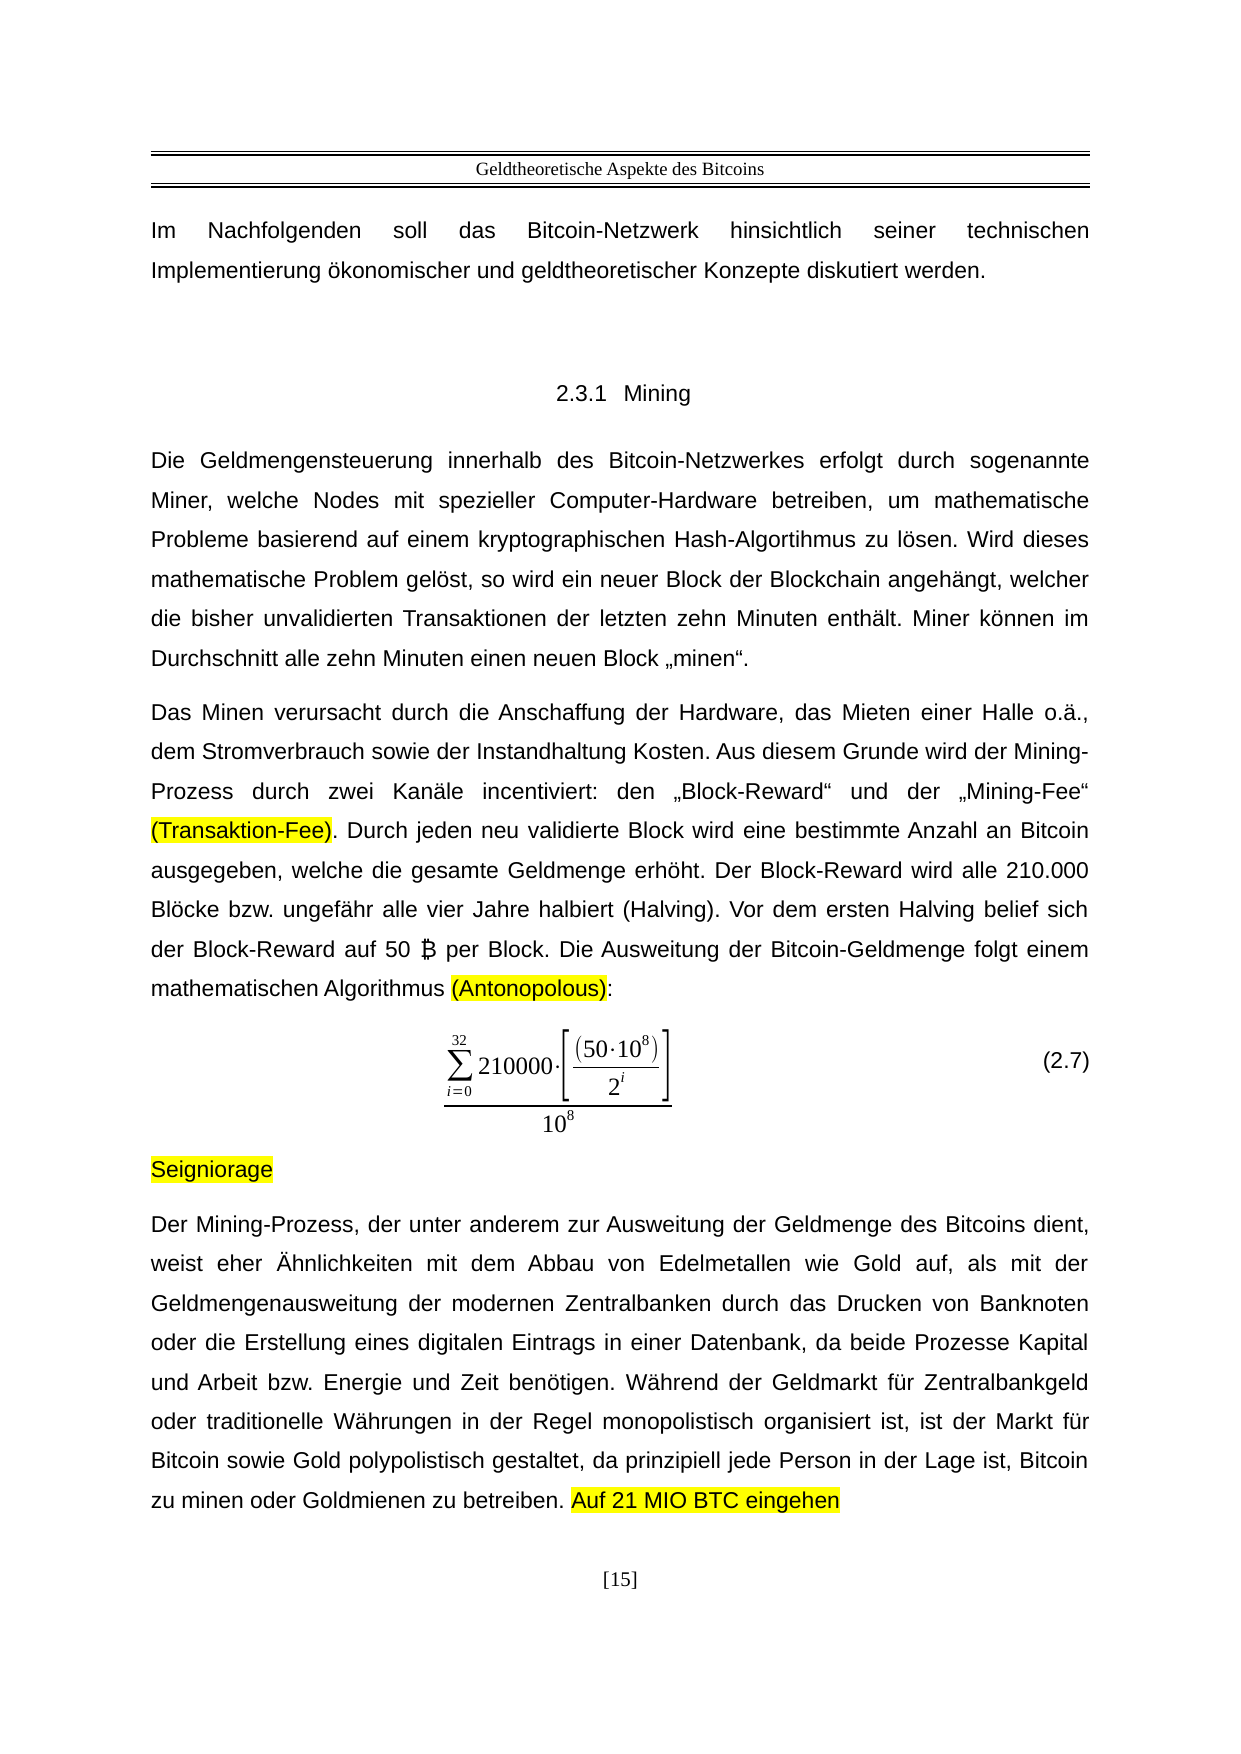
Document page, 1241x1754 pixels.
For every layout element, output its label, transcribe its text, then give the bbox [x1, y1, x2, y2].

text Seigniorage [151, 1156, 1090, 1183]
table_header [151, 1029, 966, 1139]
subtitle Mining [151, 379, 1090, 406]
text Die Geldmengensteuerung innerhalb des Bitcoin-Netzwerkes erfolgt durch sogenannte Miner, welche Nodes mit spezieller Computer-Hardware betreiben, um mathematische Probleme basierend auf einem kryptographischen Hash-Algortihmus zu lösen. Wird dieses mathematische Problem gelöst, so wird ein neuer Block der Blockchain angehängt, welcher die bisher unvalidierten Transaktionen der letzten zehn Minuten enthält. Miner können im Durchschnitt alle zehn Minuten einen neuen Block „minen“. [151, 447, 1090, 671]
text Im Nachfolgenden soll das Bitcoin-Netzwerk hinsichtlich seiner technischen Implementierung ökonomischer und geldtheoretischer Konzepte diskutiert werden. [151, 217, 1090, 283]
table_header (2.7) [966, 1029, 1090, 1139]
text Der Mining-Prozess, der unter anderem zur Ausweitung der Geldmenge des Bitcoins dient, weist eher Ähnlichkeiten mit dem Abbau von Edelmetallen wie Gold auf, als mit der Geldmengenausweitung der modernen Zentralbanken durch das Drucken von Banknoten oder die Erstellung eines digitalen Eintrags in einer Datenbank, da beide Prozesse Kapital und Arbeit bzw. Energie und Zeit benötigen. Während der Geldmarkt für Zentralbankgeld oder traditionelle Währungen in der Regel monopolistisch organisiert ist, ist der Markt für Bitcoin sowie Gold polypolistisch gestaltet, da prinzipiell jede Person in der Lage ist, Bitcoin zu minen oder Goldmienen zu betreiben. Auf 21 MIO BTC eingehen [151, 1211, 1090, 1513]
text Das Minen verursacht durch die Anschaffung der Hardware, das Mieten einer Halle o.ä., dem Stromverbrauch sowie der Instandhaltung Kosten. Aus diesem Grunde wird der Mining-Prozess durch zwei Kanäle incentiviert: den „Block-Reward“ und der „Mining-Fee“ (Transaktion-Fee). Durch jeden neu validierte Block wird eine bestimmte Anzahl an Bitcoin ausgegeben, welche die gesamte Geldmenge erhöht. Der Block-Reward wird alle 210.000 Blöcke bzw. ungefähr alle vier Jahre halbiert (Halving). Vor dem ersten Halving belief sich der Block-Reward auf 50 ₿ per Block. Die Ausweitung der Bitcoin-Geldmenge folgt einem mathematischen Algorithmus (Antonopolous): [151, 699, 1090, 1001]
